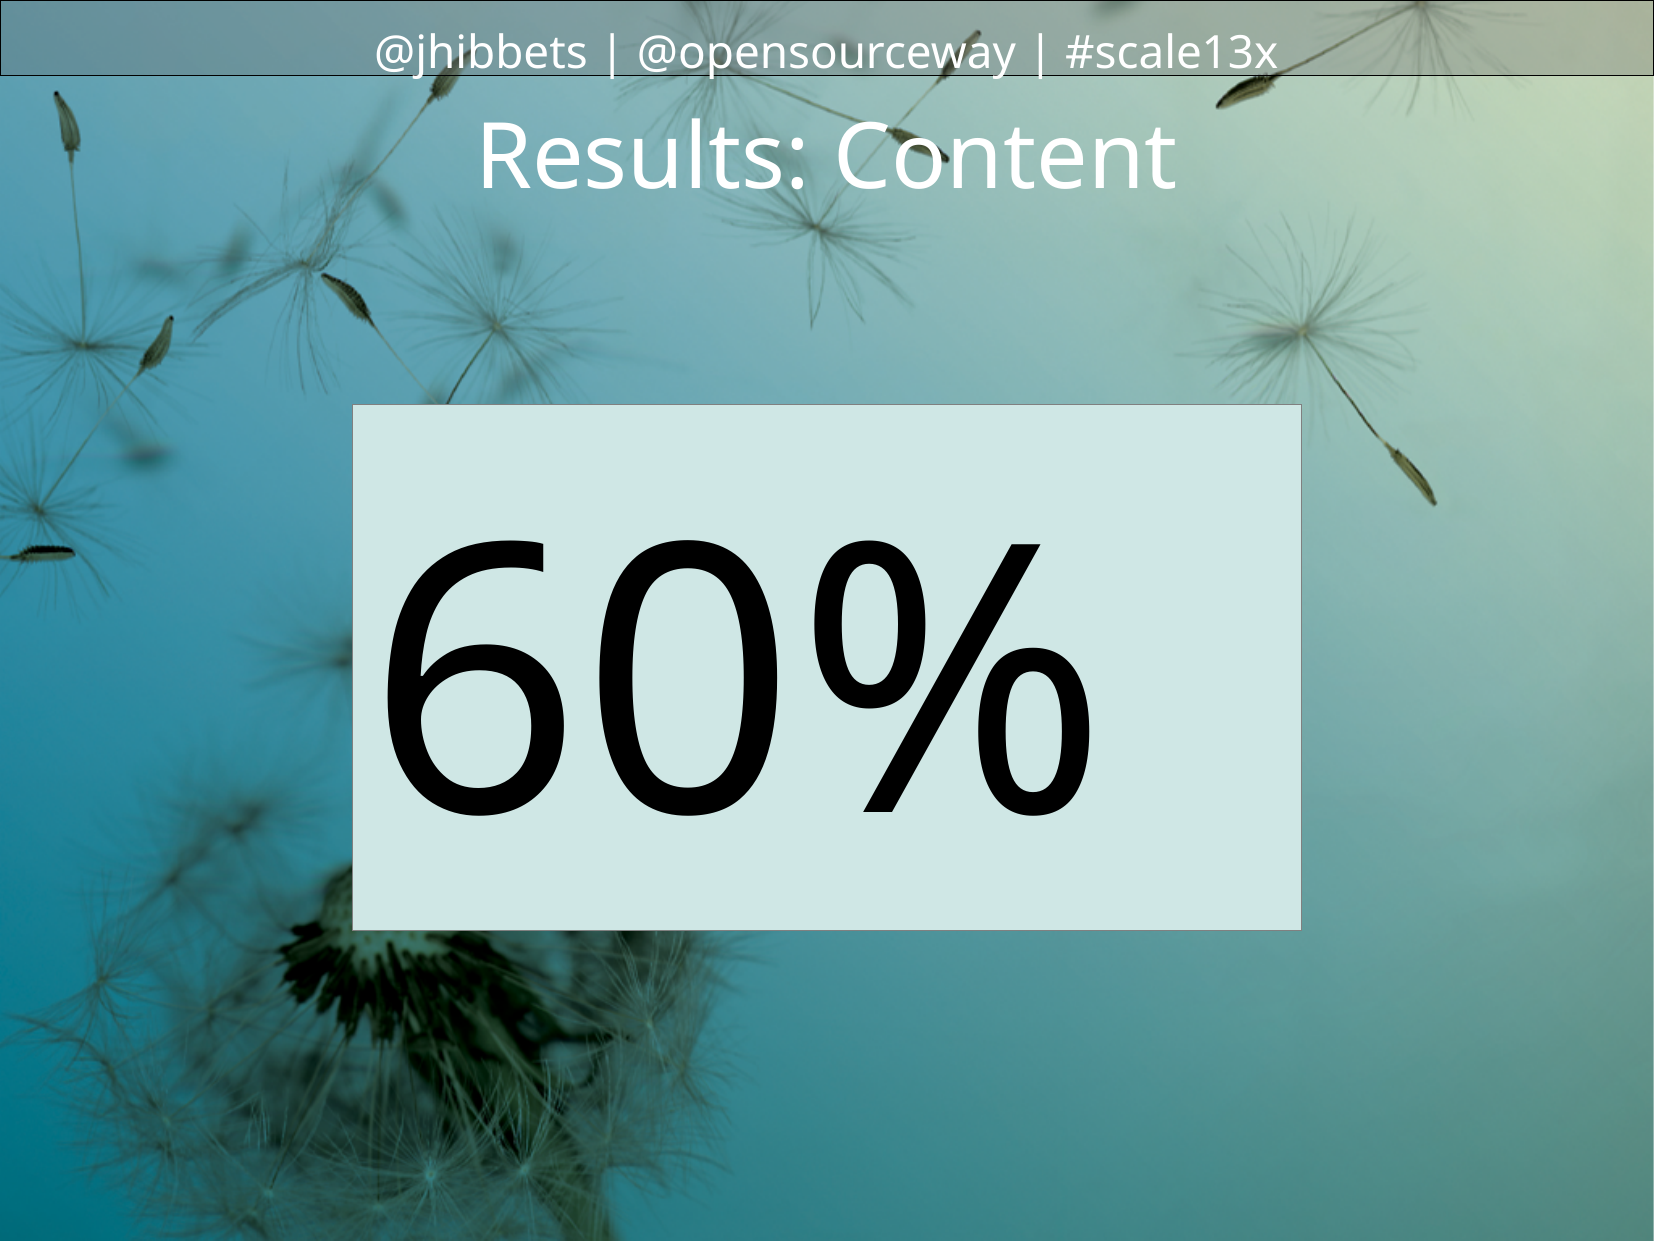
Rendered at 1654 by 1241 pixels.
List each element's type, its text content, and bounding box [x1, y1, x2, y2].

picture [0, 76, 1654, 1241]
text_box 60% [352, 404, 1302, 795]
title Results: Content [82, 49, 1571, 257]
